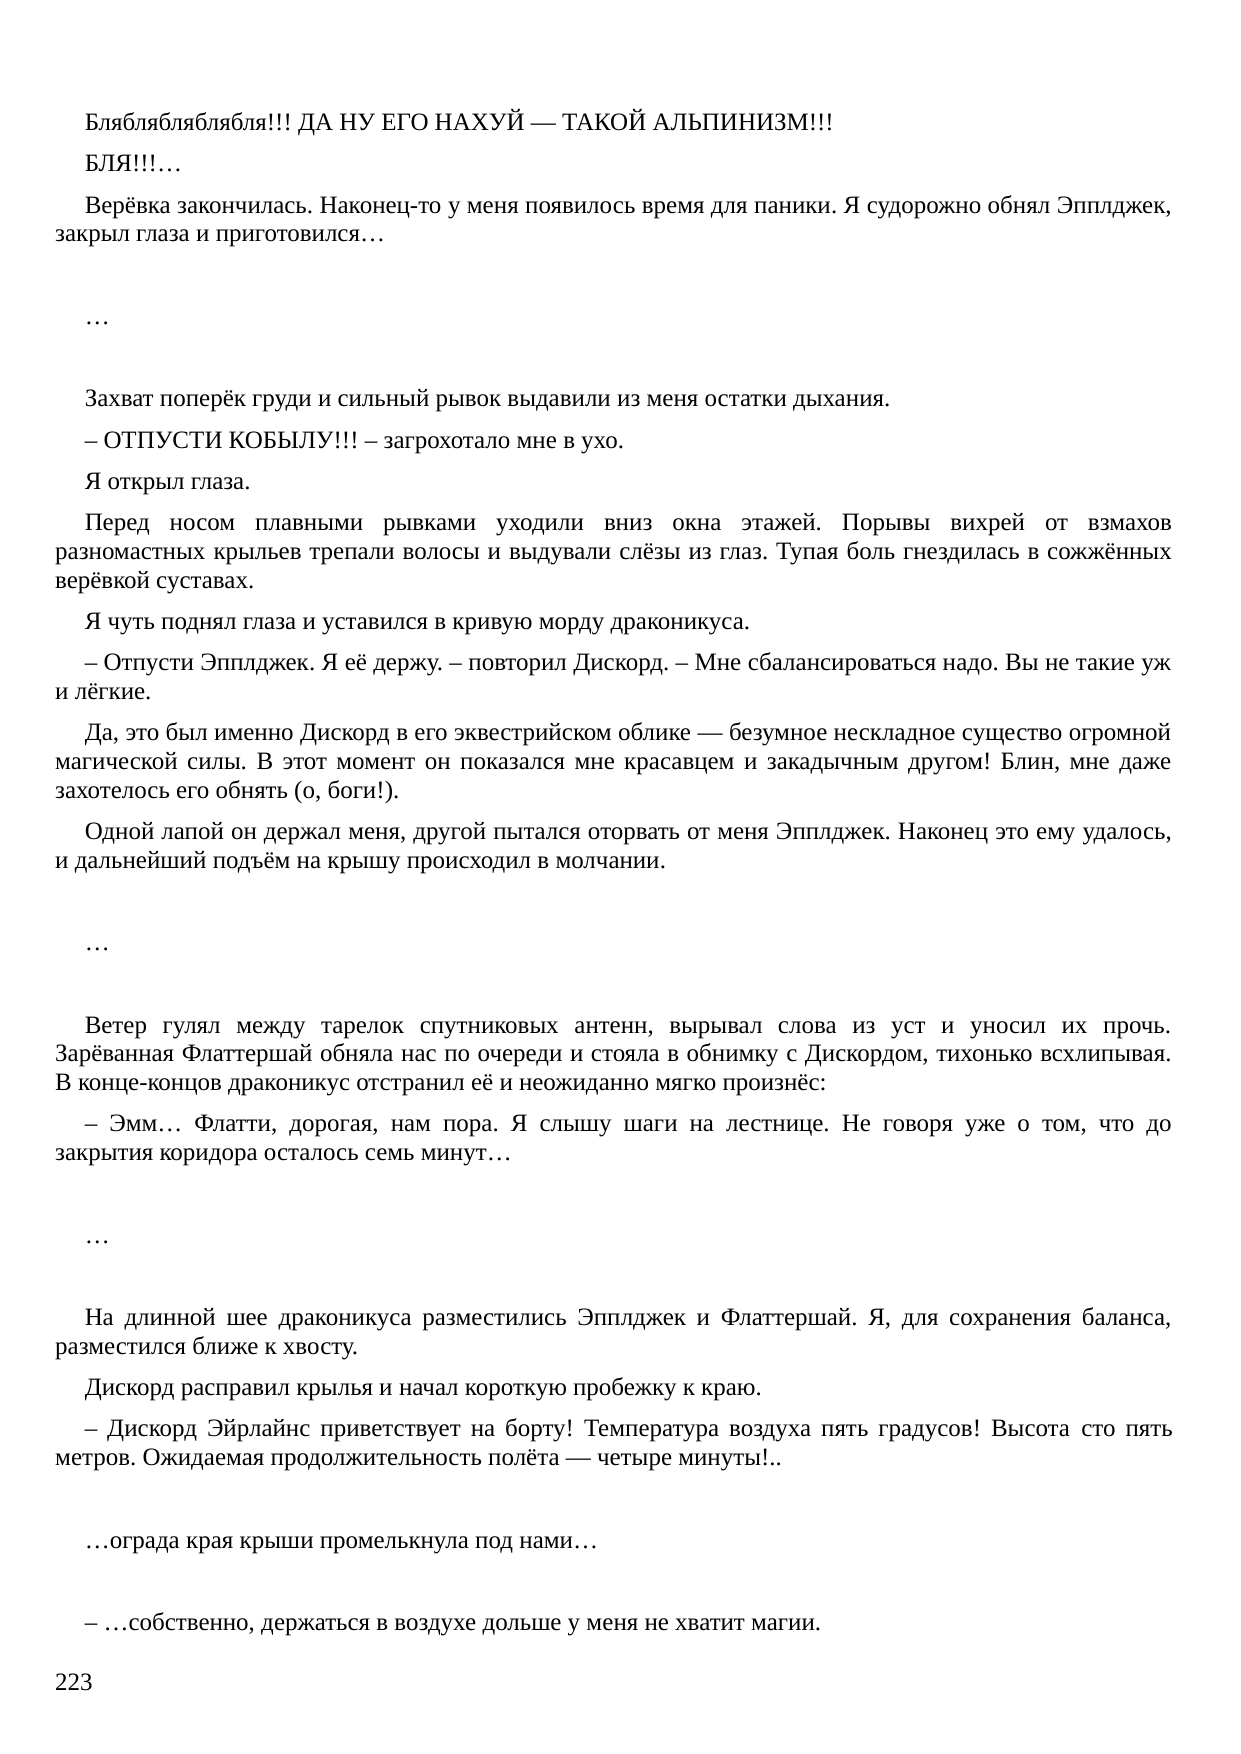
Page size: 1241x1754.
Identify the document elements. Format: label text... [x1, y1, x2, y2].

text Захват поперёк груди и сильный рывок выдавили из меня остатки дыхания. [55, 383, 1173, 412]
text Перед носом плавными рывками уходили вниз окна этажей. Порывы вихрей от взмахов разномастных крыльев трепали волосы и выдували слёзы из глаз. Тупая боль гнездилась в сожжённых верёвкой суставах. [55, 507, 1173, 593]
text Бляблябляблябля!!! ДА НУ ЕГО НАХУЙ — ТАКОЙ АЛЬПИНИЗМ!!! [55, 107, 1173, 136]
text Дискорд расправил крылья и начал короткую пробежку к краю. [55, 1372, 1173, 1401]
text – …собственно, держаться в воздухе дольше у меня не хватит магии. [55, 1607, 1173, 1636]
text … [55, 1220, 1173, 1248]
text Я чуть поднял глаза и уставился в кривую морду драконикуса. [55, 606, 1173, 635]
text – Эмм… Флатти, дорогая, нам пора. Я слышу шаги на лестнице. Не говоря уже о том, что до закрытия коридора осталось семь минут… [55, 1108, 1173, 1166]
text БЛЯ!!!… [55, 148, 1173, 177]
text – Отпусти Эпплджек. Я её держу. – повторил Дискорд. – Мне сбалансироваться надо. Вы не такие уж и лёгкие. [55, 647, 1173, 705]
text – Дискорд Эйрлайнс приветствует на борту! Температура воздуха пять градусов! Высота сто пять метров. Ожидаемая продолжительность полёта — четыре минуты!.. [55, 1413, 1173, 1471]
text Одной лапой он держал меня, другой пытался оторвать от меня Эпплджек. Наконец это ему удалось, и дальнейший подъём на крышу происходил в молчании. [55, 816, 1173, 873]
text Верёвка закончилась. Наконец-то у меня появилось время для паники. Я судорожно обнял Эпплджек, закрыл глаза и приготовился… [55, 190, 1173, 247]
text Ветер гулял между тарелок спутниковых антенн, вырывал слова из уст и уносил их прочь. Зарёванная Флаттершай обняла нас по очереди и стояла в обнимку с Дискордом, тихонько всхлипывая. В конце-концов драконикус отстранил её и неожиданно мягко произнёс: [55, 1010, 1173, 1096]
text Я открыл глаза. [55, 466, 1173, 495]
text Да, это был именно Дискорд в его эквестрийском облике — безумное нескладное существо огромной магической силы. В этот момент он показался мне красавцем и закадычным другом! Блин, мне даже захотелось его обнять (о, боги!). [55, 717, 1173, 803]
text На длинной шее драконикуса разместились Эпплджек и Флаттершай. Я, для сохранения баланса, разместился ближе к хвосту. [55, 1302, 1173, 1360]
text … [55, 927, 1173, 956]
text …ограда края крыши промелькнула под нами… [55, 1525, 1173, 1553]
text – ОТПУСТИ КОБЫЛУ!!! – загрохотало мне в ухо. [55, 425, 1173, 453]
text … [55, 301, 1173, 330]
